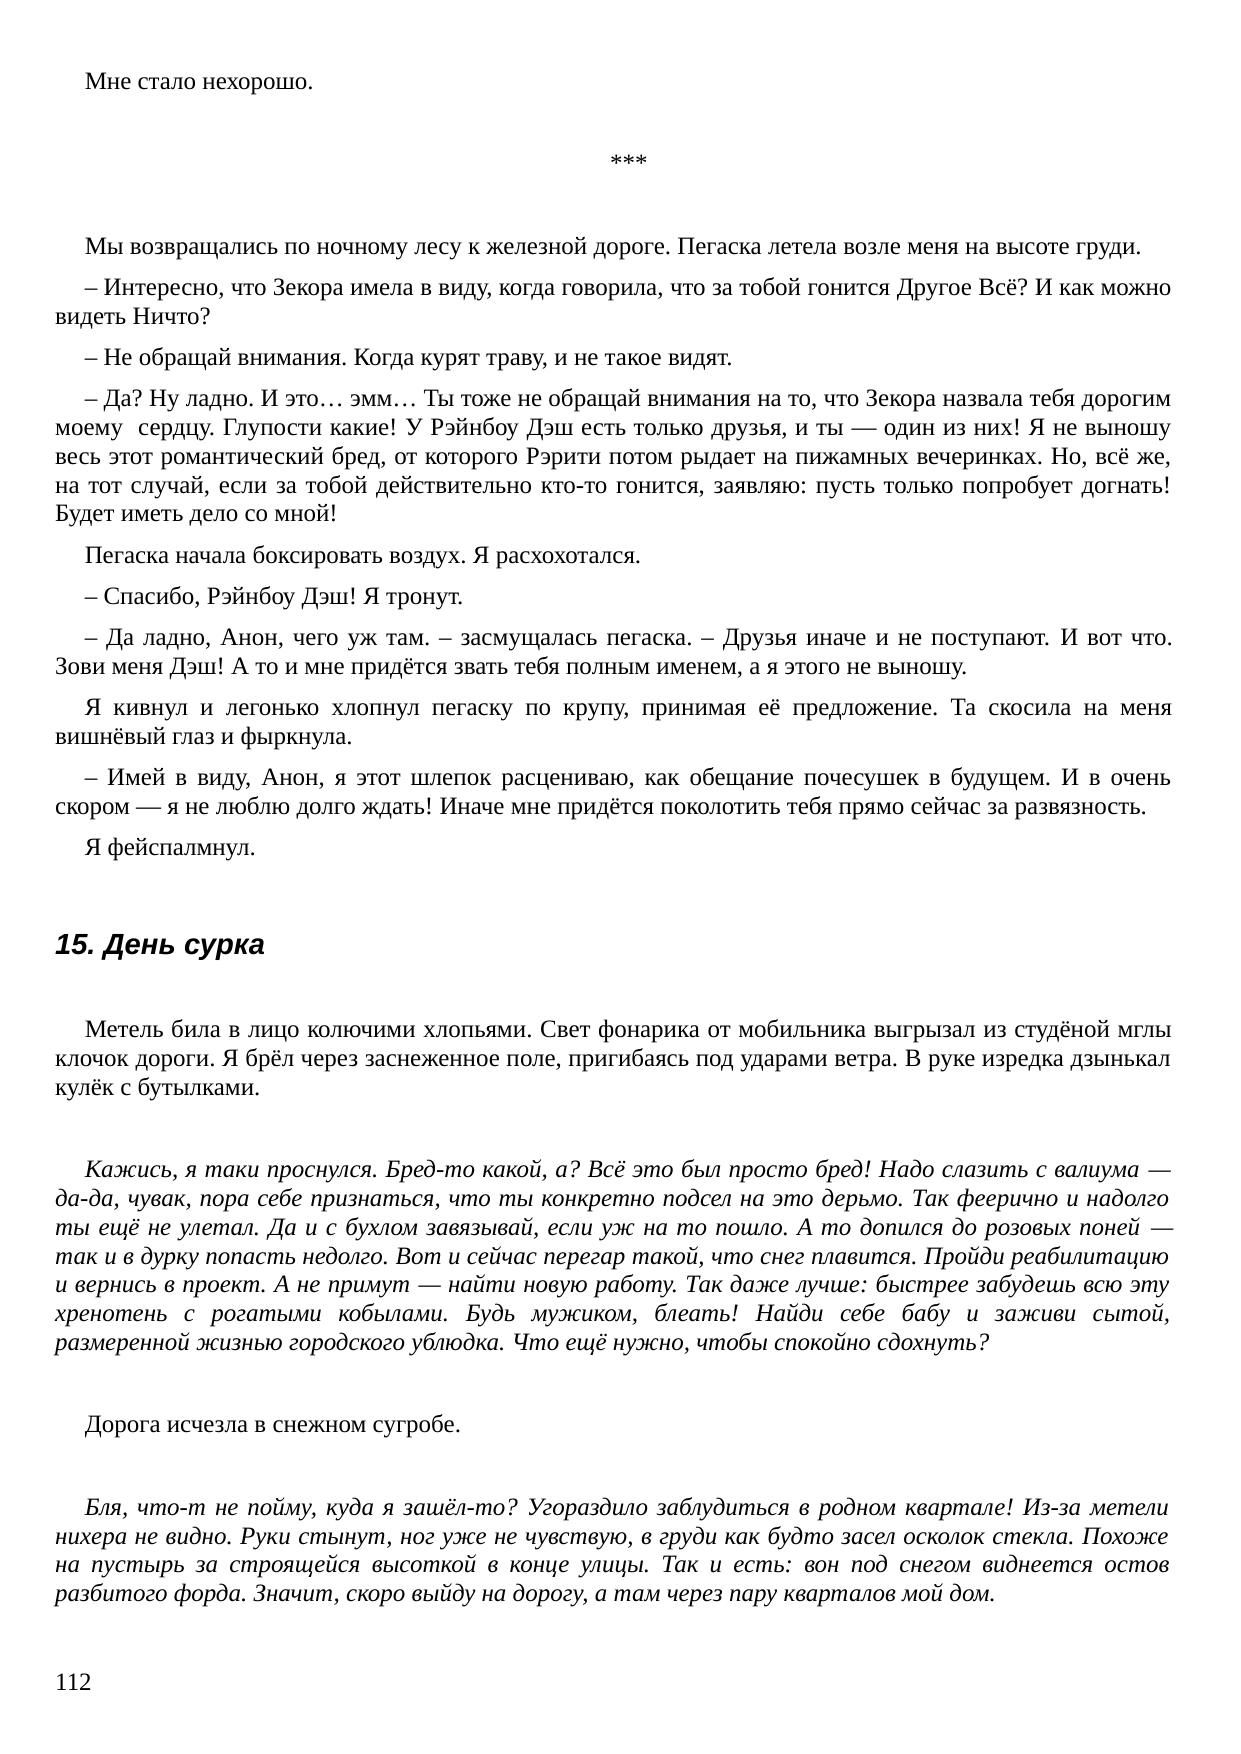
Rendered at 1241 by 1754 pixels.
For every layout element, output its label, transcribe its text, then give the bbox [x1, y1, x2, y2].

text – Да ладно, Анон, чего уж там. – засмущалась пегаска. – Друзья иначе и не поступают. И вот что. Зови меня Дэш! А то и мне придётся звать тебя полным именем, а я этого не выношу. [55, 622, 1173, 680]
text Кажись, я таки проснулся. Бред-то какой, а? Всё это был просто бред! Надо слазить с валиума — да-да, чувак, пора себе признаться, что ты конкретно подсел на это дерьмо. Так феерично и надолго ты ещё не улетал. Да и с бухлом завязывай, если уж на то пошло. А то допился до розовых поней — так и в дурку попасть недолго. Вот и сейчас перегар такой, что снег плавится. Пройди реабилитацию и вернись в проект. А не примут — найти новую работу. Так даже лучше: быстрее забудешь всю эту хренотень с рогатыми кобылами. Будь мужиком, блеать! Найди себе бабу и заживи сытой, размеренной жизнью городского ублюдка. Что ещё нужно, чтобы спокойно сдохнуть? [55, 1154, 1173, 1356]
text Я фейспалмнул. [55, 832, 1173, 861]
text *** [55, 148, 1173, 177]
text – Не обращай внимания. Когда курят траву, и не такое видят. [55, 342, 1173, 371]
text Мы возвращались по ночному лесу к железной дороге. Пегаска летела возле меня на высоте груди. [55, 231, 1173, 260]
subtitle 15. День сурка [55, 927, 1173, 961]
text Я кивнул и легонько хлопнул пегаску по крупу, принимая её предложение. Та скосила на меня вишнёвый глаз и фыркнула. [55, 692, 1173, 750]
text – Интересно, что Зекора имела в виду, когда говорила, что за тобой гонится Другое Всё? И как можно видеть Ничто? [55, 272, 1173, 330]
text Мне стало нехорошо. [55, 66, 1173, 95]
text – Спасибо, Рэйнбоу Дэш! Я тронут. [55, 581, 1173, 610]
text – Имей в виду, Анон, я этот шлепок расцениваю, как обещание почесушек в будущем. И в очень скором — я не люблю долго ждать! Иначе мне придётся поколотить тебя прямо сейчас за развязность. [55, 762, 1173, 820]
text Метель била в лицо колючими хлопьями. Свет фонарика от мобильника выгрызал из студёной мглы клочок дороги. Я брёл через заснеженное поле, пригибаясь под ударами ветра. В руке изредка дзынькал кулёк с бутылками. [55, 1014, 1173, 1101]
text – Да? Ну ладно. И это… эмм… Ты тоже не обращай внимания на то, что Зекора назвала тебя дорогим моему сердцу. Глупости какие! У Рэйнбоу Дэш есть только друзья, и ты — один из них! Я не выношу весь этот романтический бред, от которого Рэрити потом рыдает на пижамных вечеринках. Но, всё же, на тот случай, если за тобой действительно кто-то гонится, заявляю: пусть только попробует догнать! Будет иметь дело со мной! [55, 383, 1173, 527]
text Пегаска начала боксировать воздух. Я расхохотался. [55, 540, 1173, 568]
text Бля, что-т не пойму, куда я зашёл-то? Угораздило заблудиться в родном квартале! Из-за метели нихера не видно. Руки стынут, ног уже не чувствую, в груди как будто засел осколок стекла. Похоже на пустырь за строящейся высоткой в конце улицы. Так и есть: вон под снегом виднеется остов разбитого форда. Значит, скоро выйду на дорогу, а там через пару кварталов мой дом. [55, 1492, 1173, 1607]
text Дорога исчезла в снежном сугробе. [55, 1409, 1173, 1438]
